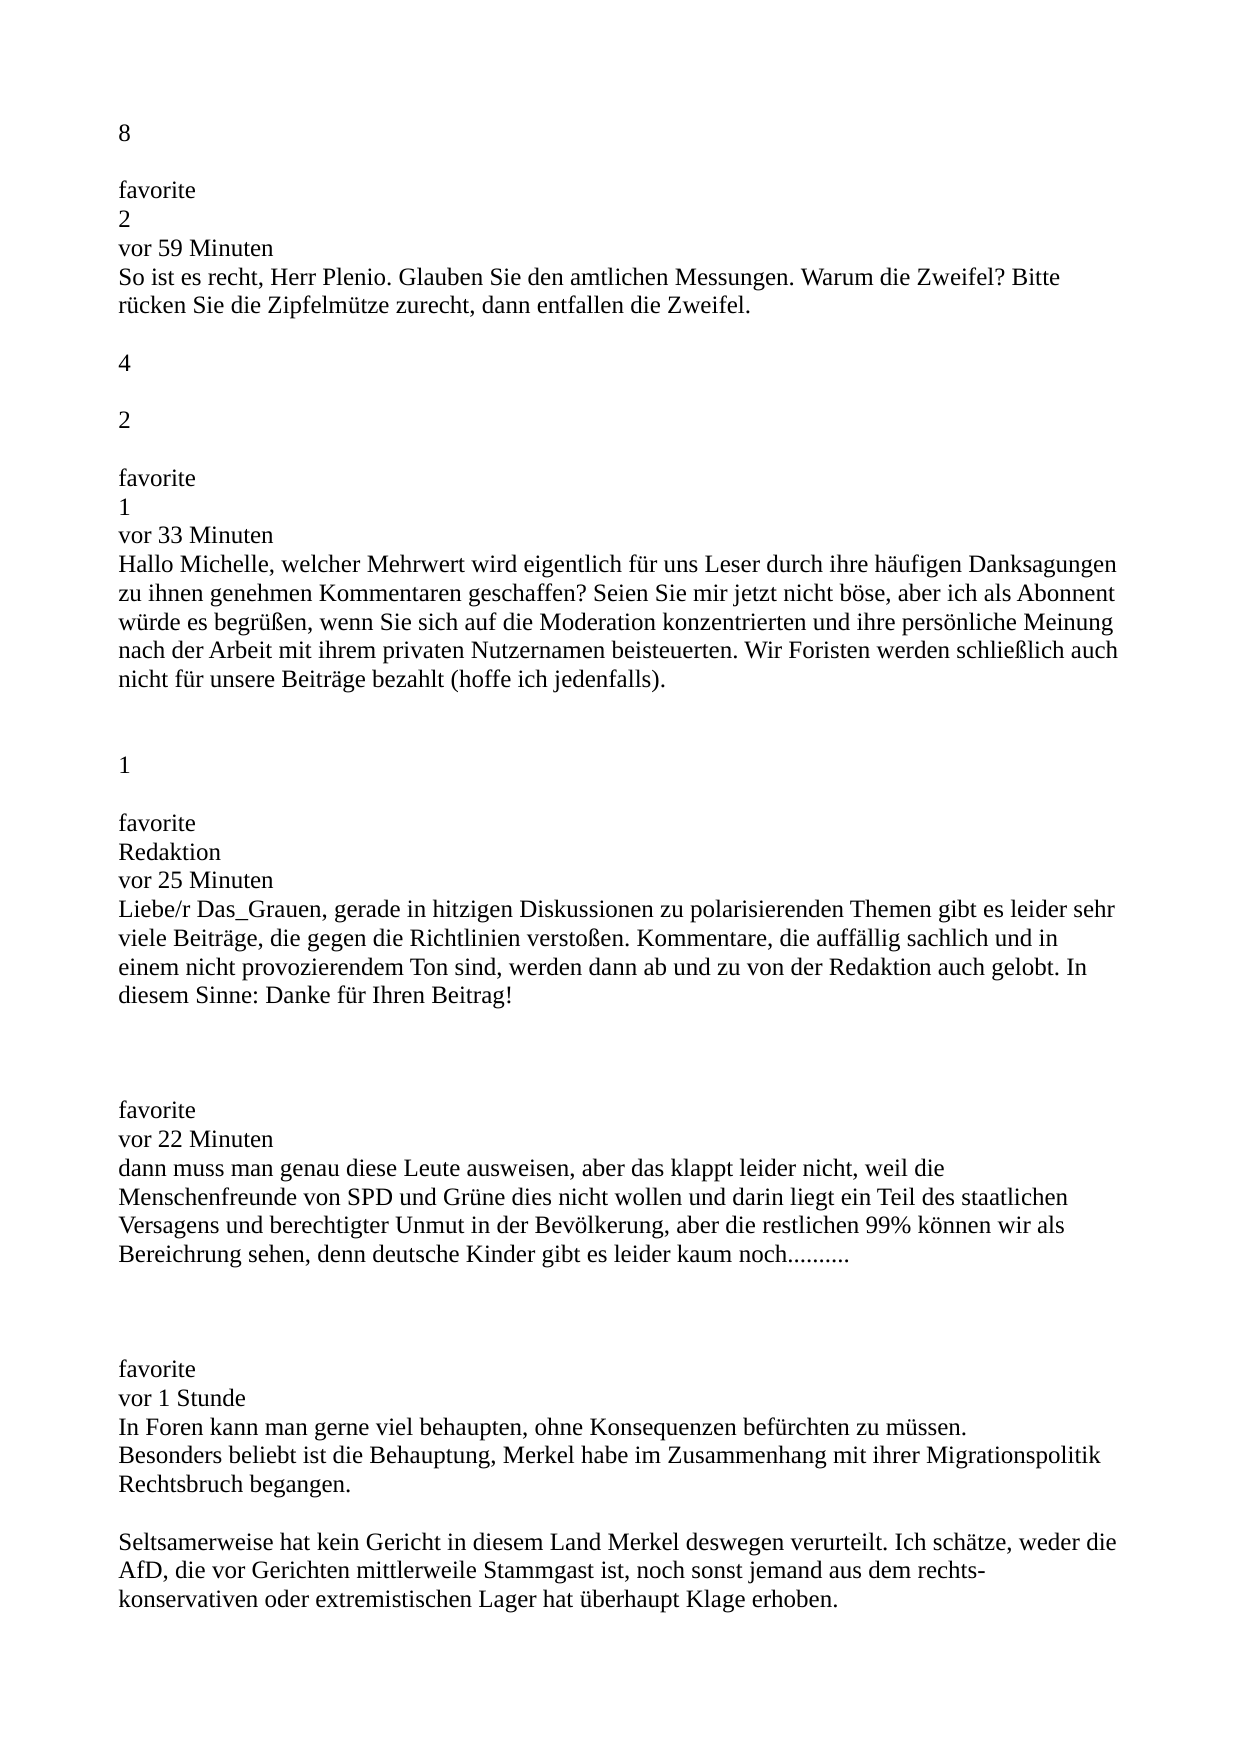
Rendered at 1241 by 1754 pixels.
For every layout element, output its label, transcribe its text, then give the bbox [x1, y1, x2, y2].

text So ist es recht, Herr Plenio. Glauben Sie den amtlichen Messungen. Warum die Zweifel? Bitte rücken Sie die Zipfelmütze zurecht, dann entfallen die Zweifel. [118, 262, 1122, 319]
text dann muss man genau diese Leute ausweisen, aber das klappt leider nicht, weil die Menschenfreunde von SPD und Grüne dies nicht wollen und darin liegt ein Teil des staatlichen Versagens und berechtigter Unmut in der Bevölkerung, aber die restlichen 99% können wir als Bereichrung sehen, denn deutsche Kinder gibt es leider kaum noch.......... [118, 1153, 1122, 1268]
text favorite [118, 463, 1122, 492]
text vor 33 Minuten [118, 521, 1122, 549]
text 1 [118, 751, 1122, 779]
text Liebe/r Das_Grauen, gerade in hitzigen Diskussionen zu polarisierenden Themen gibt es leider sehr viele Beiträge, die gegen die Richtlinien verstoßen. Kommentare, die auffällig sachlich und in einem nicht provozierendem Ton sind, werden dann ab und zu von der Redaktion auch gelobt. In diesem Sinne: Danke für Ihren Beitrag! [118, 894, 1122, 1009]
text Redaktion [118, 837, 1122, 866]
text favorite [118, 808, 1122, 837]
text Seltsamerweise hat kein Gericht in diesem Land Merkel deswegen verurteilt. Ich schätze, weder die AfD, die vor Gerichten mittlerweile Stammgast ist, noch sonst jemand aus dem rechts-konservativen oder extremistischen Lager hat überhaupt Klage erhoben. [118, 1527, 1122, 1613]
text 8 [118, 118, 1122, 147]
text In Foren kann man gerne viel behaupten, ohne Konsequenzen befürchten zu müssen. [118, 1412, 1122, 1441]
text vor 59 Minuten [118, 233, 1122, 262]
text favorite [118, 176, 1122, 204]
text Besonders beliebt ist die Behauptung, Merkel habe im Zusammenhang mit ihrer Migrationspolitik Rechtsbruch begangen. [118, 1441, 1122, 1498]
text vor 25 Minuten [118, 866, 1122, 894]
text vor 22 Minuten [118, 1124, 1122, 1153]
text favorite [118, 1096, 1122, 1124]
text 2 [118, 204, 1122, 233]
text favorite [118, 1354, 1122, 1383]
text 2 [118, 406, 1122, 434]
text 1 [118, 492, 1122, 521]
text Hallo Michelle, welcher Mehrwert wird eigentlich für uns Leser durch ihre häufigen Danksagungen zu ihnen genehmen Kommentaren geschaffen? Seien Sie mir jetzt nicht böse, aber ich als Abonnent würde es begrüßen, wenn Sie sich auf die Moderation konzentrierten und ihre persönliche Meinung nach der Arbeit mit ihrem privaten Nutzernamen beisteuerten. Wir Foristen werden schließlich auch nicht für unsere Beiträge bezahlt (hoffe ich jedenfalls). [118, 549, 1122, 693]
text 4 [118, 348, 1122, 377]
text vor 1 Stunde [118, 1383, 1122, 1412]
